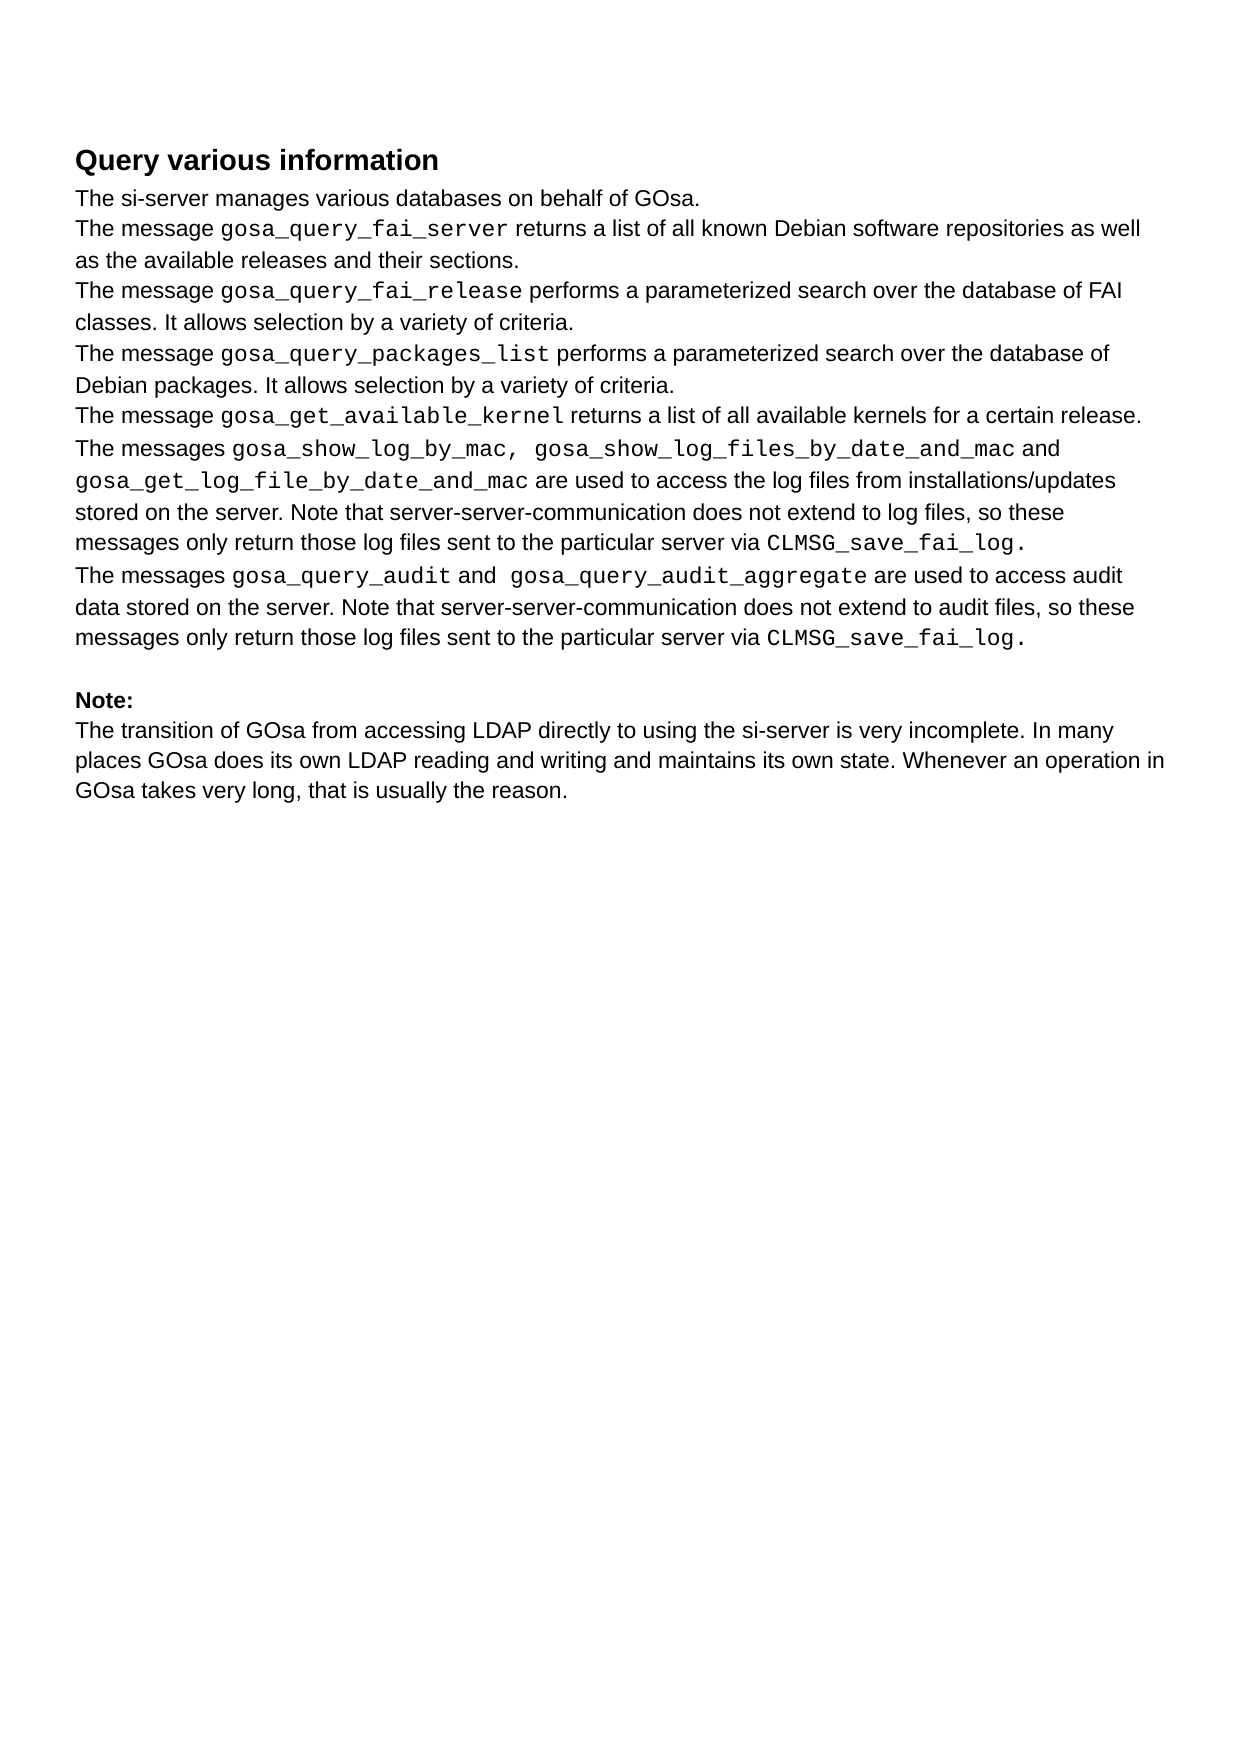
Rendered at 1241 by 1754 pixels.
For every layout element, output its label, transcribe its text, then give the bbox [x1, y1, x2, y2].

text The message gosa_query_fai_release performs a parameterized search over the database of FAI classes. It allows selection by a variety of criteria. [75, 277, 1165, 336]
text Note: [75, 687, 1165, 713]
subtitle Query various information [75, 143, 1165, 176]
text The messages gosa_query_audit and gosa_query_audit_aggregate are used to access audit data stored on the server. Note that server-server-communication does not extend to audit files, so these messages only return those log files sent to the particular server via CLMSG_save_fai_log. [75, 562, 1165, 652]
text The message gosa_get_available_kernel returns a list of all available kernels for a certain release. [75, 402, 1165, 430]
text The transition of GOsa from accessing LDAP directly to using the si-server is very incomplete. In many places GOsa does its own LDAP reading and writing and maintains its own state. Whenever an operation in GOsa takes very long, that is usually the reason. [75, 717, 1165, 804]
text The message gosa_query_packages_list performs a parameterized search over the database of Debian packages. It allows selection by a variety of criteria. [75, 339, 1165, 398]
text The messages gosa_show_log_by_mac, gosa_show_log_files_by_date_and_mac and gosa_get_log_file_by_date_and_mac are used to access the log files from installations/updates stored on the server. Note that server-server-communication does not extend to log files, so these messages only return those log files sent to the particular server via CLMSG_save_fai_log. [75, 434, 1165, 557]
text The si-server manages various databases on behalf of GOsa. [75, 184, 1165, 211]
text The message gosa_query_fai_server returns a list of all known Debian software repositories as well as the available releases and their sections. [75, 215, 1165, 273]
